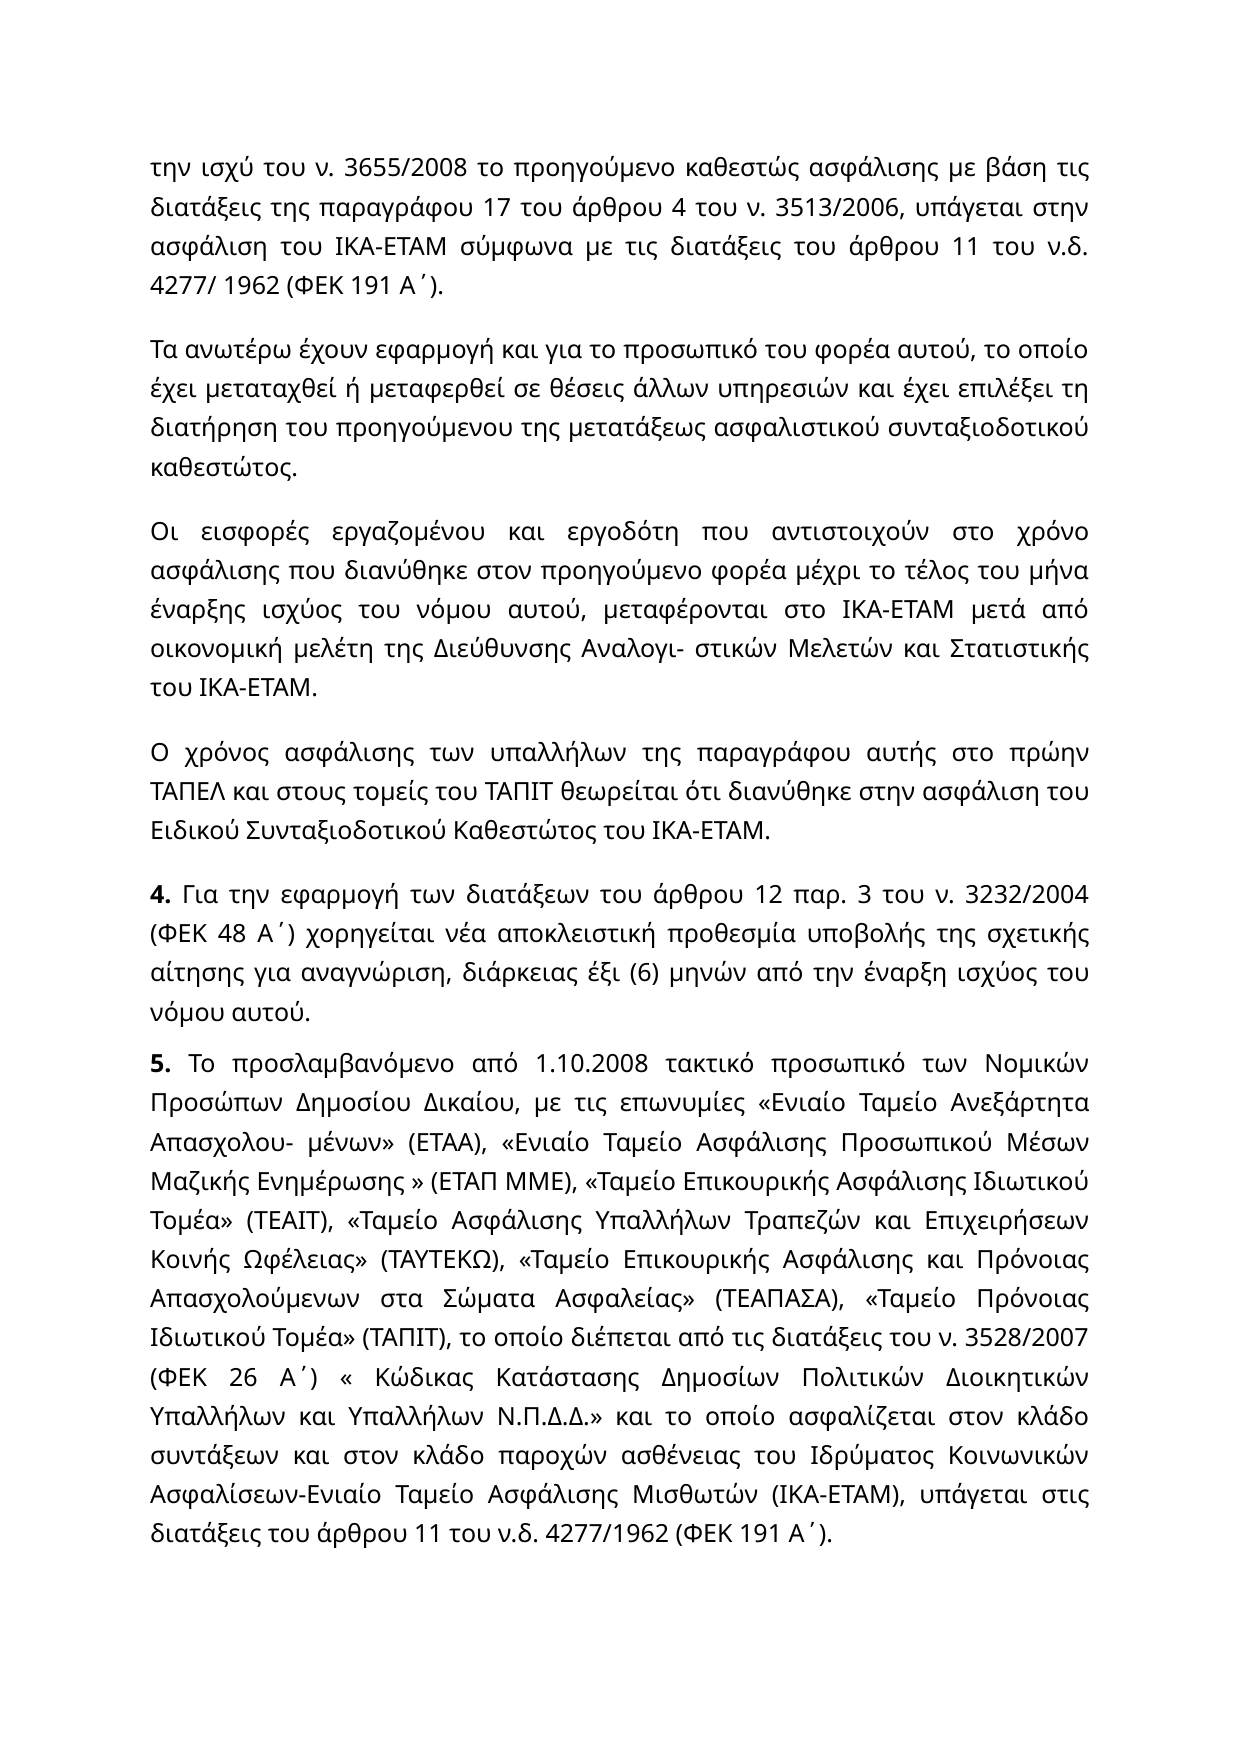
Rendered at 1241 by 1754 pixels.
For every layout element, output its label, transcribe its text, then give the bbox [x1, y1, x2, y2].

text 5. Το προσλαμβανόμενο από 1.10.2008 τακτικό προσωπικό των Νομικών Προσώπων Δημοσίου Δικαίου, με τις επωνυμίες «Ενιαίο Ταμείο Ανεξάρτητα Απασχολου- μένων» (ΕΤΑΑ), «Ενιαίο Ταμείο Ασφάλισης Προσωπικού Μέσων Μαζικής Ενημέρωσης » (ΕΤΑΠ ΜΜΕ), «Ταμείο Επικουρικής Ασφάλισης Ιδιωτικού Τομέα» (ΤΕΑΙΤ), «Ταμείο Ασφάλισης Υπαλλήλων Τραπεζών και Επιχειρήσεων Κοινής Ωφέλειας» (ΤΑΥΤΕΚΩ), «Ταμείο Επικουρικής Ασφάλισης και Πρόνοιας Απασχολούμενων στα Σώματα Ασφαλείας» (ΤΕΑΠΑΣΑ), «Ταμείο Πρόνοιας Ιδιωτικού Τομέα» (ΤΑΠΙΤ), το οποίο διέπεται από τις διατάξεις του ν. 3528/2007 (ΦΕΚ 26 Α΄) « Κώδικας Κατάστασης Δημοσίων Πολιτικών Διοικητικών Υπαλλήλων και Υπαλλήλων Ν.Π.Δ.Δ.» και το οποίο ασφαλίζεται στον κλάδο συντάξεων και στον κλάδο παροχών ασθένειας του Ιδρύματος Κοινωνικών Ασφαλίσεων-Ενιαίο Ταμείο Ασφάλισης Μισθωτών (ΙΚΑ-ΕΤΑΜ), υπάγεται στις διατάξεις του άρθρου 11 του ν.δ. 4277/1962 (ΦΕΚ 191 Α΄). [150, 1046, 1090, 1550]
text Τα ανωτέρω έχουν εφαρμογή και για το προσωπικό του φορέα αυτού, το οποίο έχει μεταταχθεί ή μεταφερθεί σε θέσεις άλλων υπηρεσιών και έχει επιλέξει τη διατήρηση του προηγούμενου της μετατάξεως ασφαλιστικού συνταξιοδοτικού καθεστώτος. [150, 332, 1090, 483]
text την ισχύ του ν. 3655/2008 το προηγούμενο καθεστώς ασφάλισης με βάση τις διατάξεις της παραγράφου 17 του άρθρου 4 του ν. 3513/2006, υπάγεται στην ασφάλιση του ΙΚΑ-ΕΤΑΜ σύμφωνα με τις διατάξεις του άρθρου 11 του ν.δ. 4277/ 1962 (ΦΕΚ 191 Α΄). [150, 150, 1090, 302]
text 4. Για την εφαρμογή των διατάξεων του άρθρου 12 παρ. 3 του ν. 3232/2004 (ΦΕΚ 48 Α΄) χορηγείται νέα αποκλειστική προθεσμία υποβολής της σχετικής αίτησης για αναγνώριση, διάρκειας έξι (6) μηνών από την έναρξη ισχύος του νόμου αυτού. [150, 877, 1090, 1028]
text Οι εισφορές εργαζομένου και εργοδότη που αντιστοιχούν στο χρόνο ασφάλισης που διανύθηκε στον προηγούμενο φορέα μέχρι το τέλος του μήνα έναρξης ισχύος του νόμου αυτού, μεταφέρονται στο ΙΚΑ-ΕΤΑΜ μετά από οικονομική μελέτη της Διεύθυνσης Αναλογι- στικών Μελετών και Στατιστικής του ΙΚΑ-ΕΤΑΜ. [150, 513, 1090, 704]
text Ο χρόνος ασφάλισης των υπαλλήλων της παραγράφου αυτής στο πρώην ΤΑΠΕΛ και στους τομείς του ΤΑΠΙΤ θεωρείται ότι διανύθηκε στην ασφάλιση του Ειδικού Συνταξιοδοτικού Καθεστώτος του ΙΚΑ-ΕΤΑΜ. [150, 734, 1090, 847]
